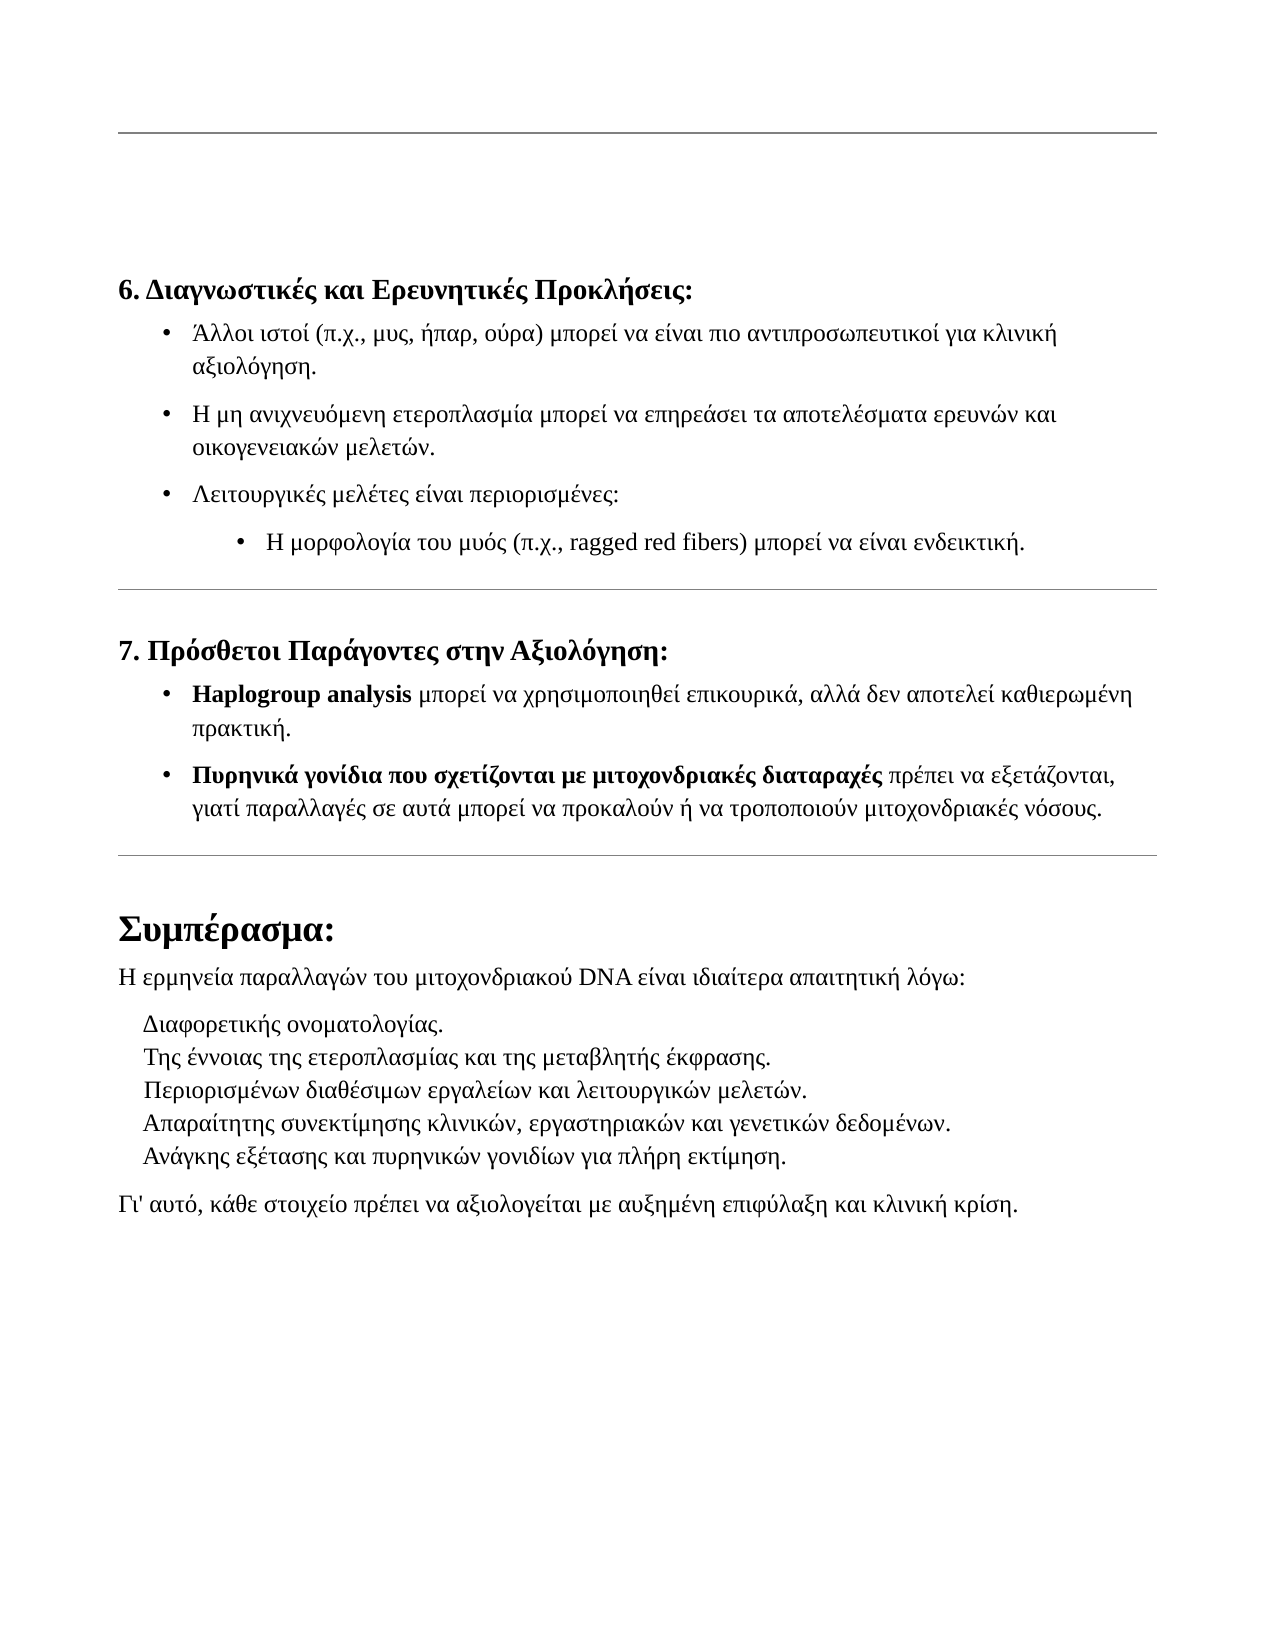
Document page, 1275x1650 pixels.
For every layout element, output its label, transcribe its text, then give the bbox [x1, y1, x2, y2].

list Η μη ανιχνευόμενη ετεροπλασμία μπορεί να επηρεάσει τα αποτελέσματα ερευνών και οικογενειακών μελετών. [162, 399, 1157, 461]
list Πυρηνικά γονίδια που σχετίζονται με μιτοχονδριακές διαταραχές πρέπει να εξετάζονται, γιατί παραλλαγές σε αυτά μπορεί να προκαλούν ή να τροποποιούν μιτοχονδριακές νόσους. [162, 760, 1157, 822]
subtitle Συμπέρασμα: [118, 906, 1157, 949]
subtitle 6. Διαγνωστικές και Ερευνητικές Προκλήσεις: [118, 272, 1157, 306]
text Γι' αυτό, κάθε στοιχείο πρέπει να αξιολογείται με αυξημένη επιφύλαξη και κλινική κρίση. [118, 1189, 1157, 1218]
subtitle 7. Πρόσθετοι Παράγοντες στην Αξιολόγηση: [118, 633, 1157, 667]
list Άλλοι ιστοί (π.χ., μυς, ήπαρ, ούρα) μπορεί να είναι πιο αντιπροσωπευτικοί για κλινική αξιολόγηση. [162, 318, 1157, 380]
list Λειτουργικές μελέτες είναι περιορισμένες: [162, 479, 1157, 508]
list Η μορφολογία του μυός (π.χ., ragged red fibers) μπορεί να είναι ενδεικτική. [236, 527, 1157, 556]
list Haplogroup analysis μπορεί να χρησιμοποιηθεί επικουρικά, αλλά δεν αποτελεί καθιερωμένη πρακτική. [162, 679, 1157, 741]
text ✅ Διαφορετικής ονοματολογίας. ✅ Της έννοιας της ετεροπλασμίας και της μεταβλητής έκφρασης. ✅ Περιορισμένων διαθέσιμων εργαλείων και λειτουργικών μελετών. ✅ Απαραίτητης συνεκτίμησης κλινικών, εργαστηριακών και γενετικών δεδομένων. ✅ Ανάγκης εξέτασης και πυρηνικών γονιδίων για πλήρη εκτίμηση. [118, 1009, 1157, 1170]
text Η ερμηνεία παραλλαγών του μιτοχονδριακού DNA είναι ιδιαίτερα απαιτητική λόγω: [118, 962, 1157, 990]
